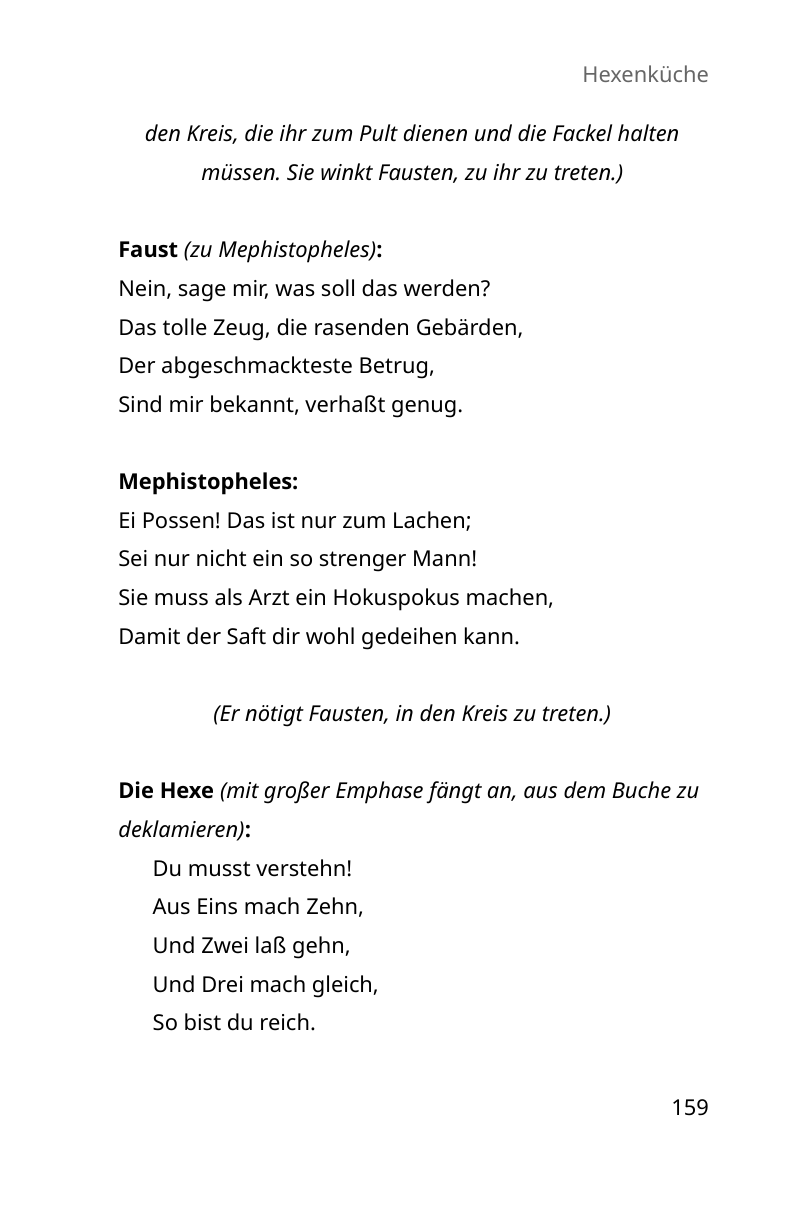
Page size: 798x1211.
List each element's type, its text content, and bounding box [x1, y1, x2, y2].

text (Er nötigt Fausten, in den Kreis zu treten.) [118, 677, 709, 728]
text Die Hexe (mit großer Emphase fängt an, aus dem Buche zu deklamieren): Du musst verstehn! Aus Eins mach Zehn, Und Zwei laß gehn, Und Drei mach gleich, So bist du reich. [118, 748, 709, 1037]
text Faust (zu Mephistopheles): Nein, sage mir, was soll das werden? Das tolle Zeug, die rasenden Gebärden, Der abgeschmackteste Betrug, Sind mir bekannt, verhaßt genug. [118, 207, 709, 419]
text Mephistopheles: Ei Possen! Das ist nur zum Lachen; Sei nur nicht ein so strenger Mann! Sie muss als Arzt ein Hokuspokus machen, Damit der Saft dir wohl gedeihen kann. [118, 445, 709, 651]
text den Kreis, die ihr zum Pult dienen und die Fackel halten müssen. Sie winkt Fausten, zu ihr zu treten.) [118, 118, 709, 187]
